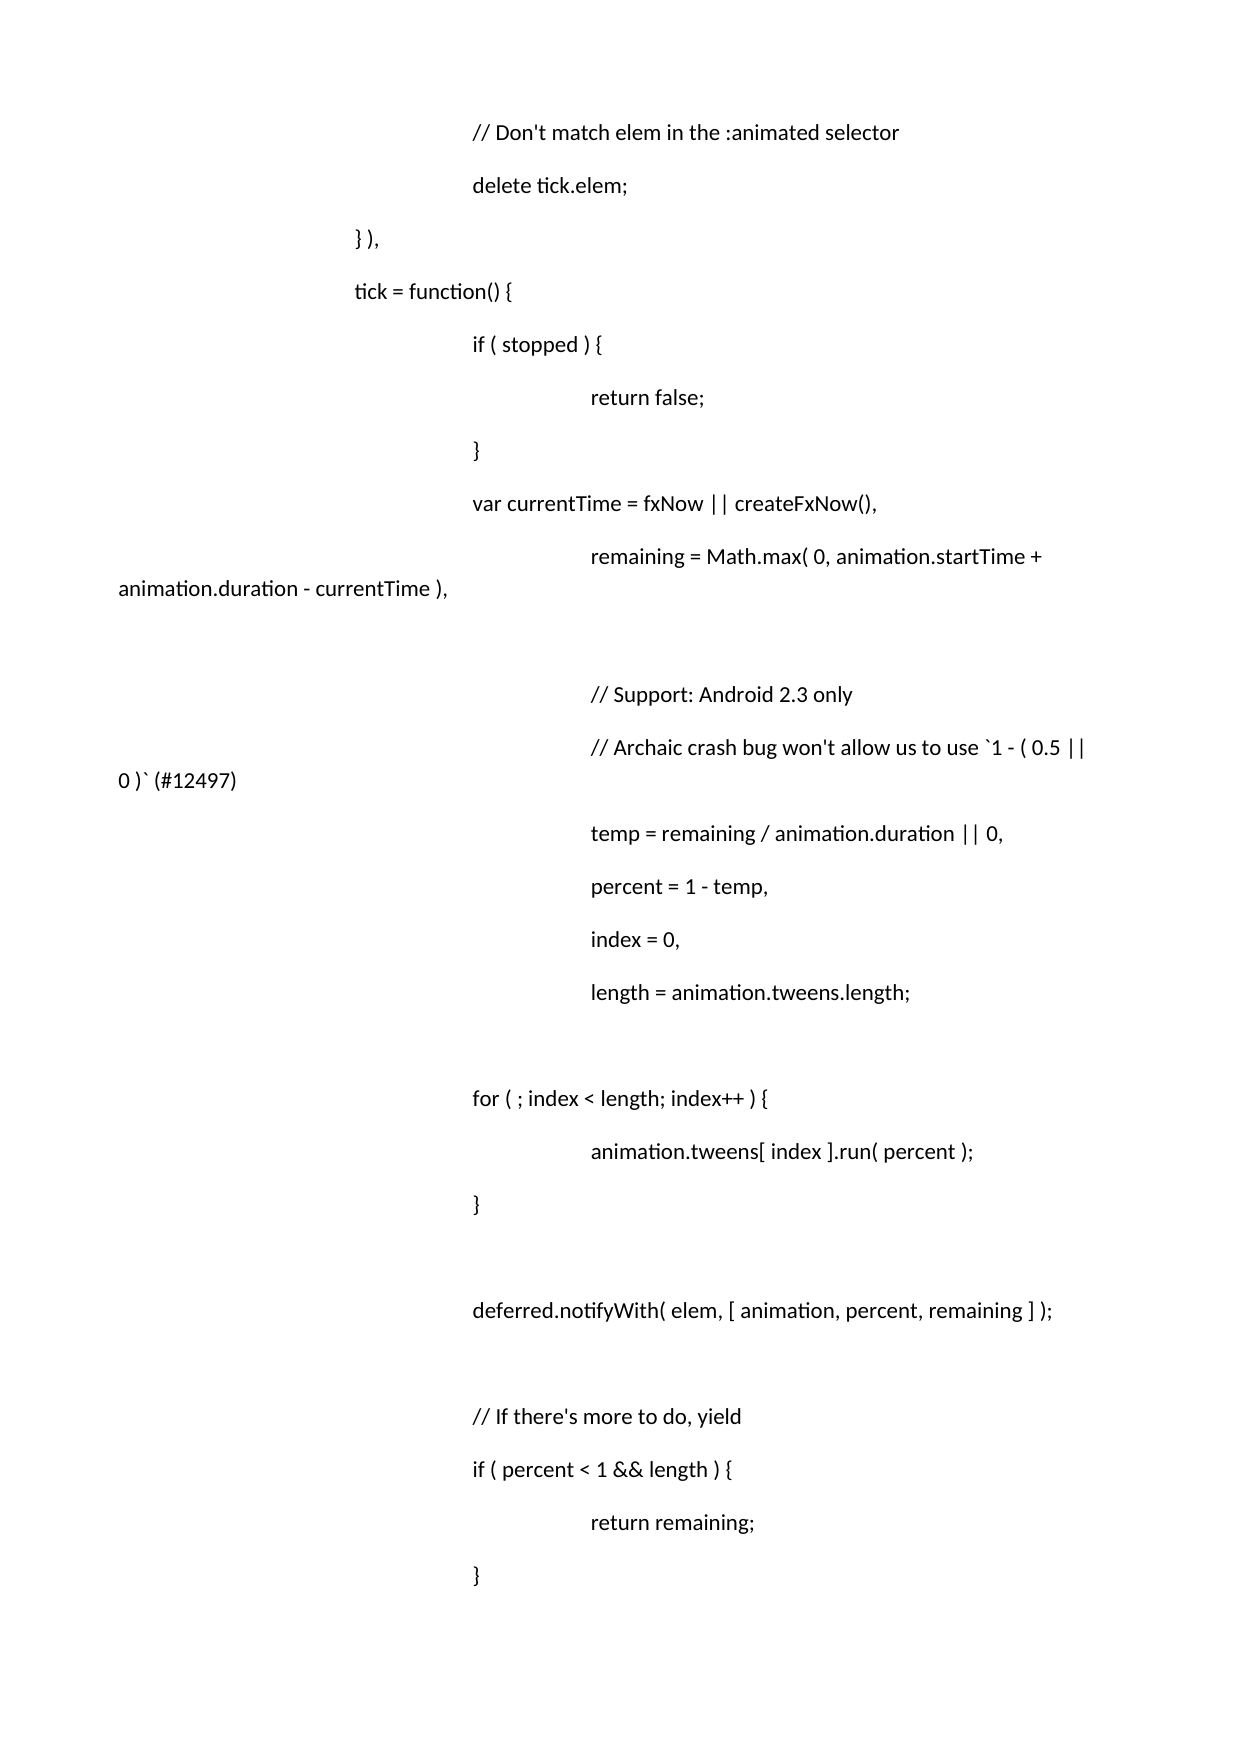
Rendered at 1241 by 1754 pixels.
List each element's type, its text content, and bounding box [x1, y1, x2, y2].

text length = animation.tweens.length; [118, 978, 1122, 1006]
text } [118, 1190, 1122, 1218]
text remaining = Math.max( 0, animation.startTime + animation.duration - currentTime ), [118, 542, 1122, 602]
text delete tick.elem; [118, 171, 1122, 199]
text // Support: Android 2.3 only [118, 681, 1122, 708]
text return remaining; [118, 1508, 1122, 1536]
text deferred.notifyWith( elem, [ animation, percent, remaining ] ); [118, 1296, 1122, 1324]
text animation.tweens[ index ].run( percent ); [118, 1137, 1122, 1165]
text tick = function() { [118, 277, 1122, 305]
text } ), [118, 224, 1122, 252]
text for ( ; index < length; index++ ) { [118, 1084, 1122, 1112]
text } [118, 436, 1122, 464]
text var currentTime = fxNow || createFxNow(), [118, 489, 1122, 517]
text // Don't match elem in the :animated selector [118, 118, 1122, 146]
text temp = remaining / animation.duration || 0, [118, 819, 1122, 847]
text return false; [118, 383, 1122, 411]
text percent = 1 - temp, [118, 872, 1122, 900]
text // If there's more to do, yield [118, 1402, 1122, 1430]
text // Archaic crash bug won't allow us to use `1 - ( 0.5 || 0 )` (#12497) [118, 733, 1122, 794]
text if ( stopped ) { [118, 330, 1122, 358]
text if ( percent < 1 && length ) { [118, 1455, 1122, 1483]
text index = 0, [118, 925, 1122, 953]
text } [118, 1561, 1122, 1589]
